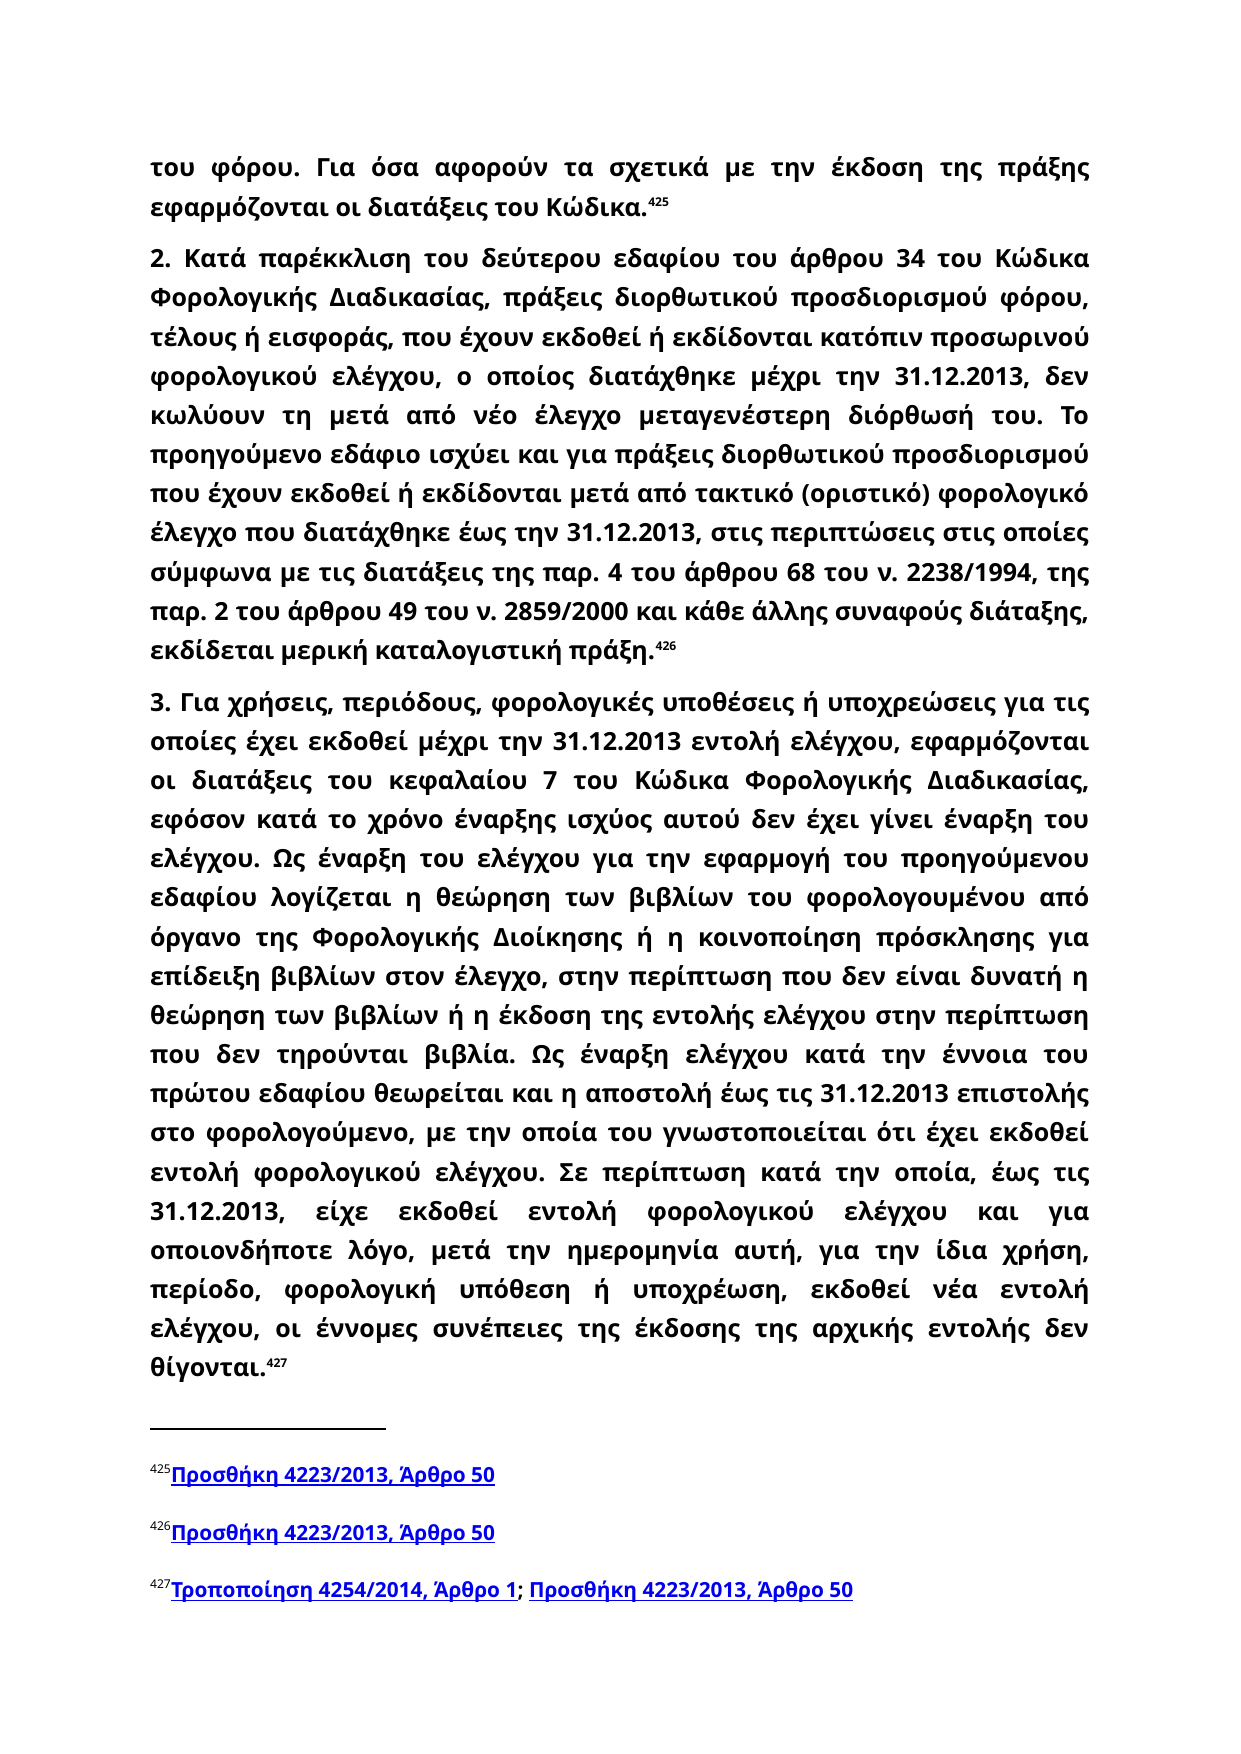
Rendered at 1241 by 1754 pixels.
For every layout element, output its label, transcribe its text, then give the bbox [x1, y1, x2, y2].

text 3. Για χρήσεις, περιόδους, φορολογικές υποθέσεις ή υποχρεώσεις για τις οποίες έχει εκδοθεί μέχρι την 31.12.2013 εντολή ελέγχου, εφαρμόζονται οι διατάξεις του κεφαλαίου 7 του Κώδικα Φορολογικής Διαδικασίας, εφόσον κατά το χρόνο έναρξης ισχύος αυτού δεν έχει γίνει έναρξη του ελέγχου. Ως έναρξη του ελέγχου για την εφαρμογή του προηγούμενου εδαφίου λογίζεται η θεώρηση των βιβλίων του φορολογουμένου από όργανο της Φορολογικής Διοίκησης ή η κοινοποίηση πρόσκλησης για επίδειξη βιβλίων στον έλεγχο, στην περίπτωση που δεν είναι δυνατή η θεώρηση των βιβλίων ή η έκδοση της εντολής ελέγχου στην περίπτωση που δεν τηρούνται βιβλία. Ως έναρξη ελέγχου κατά την έννοια του πρώτου εδαφίου θεωρείται και η αποστολή έως τις 31.12.2013 επιστολής στο φορολογούμενο, με την οποία του γνωστοποιείται ότι έχει εκδοθεί εντολή φορολογικού ελέγχου. Σε περίπτωση κατά την οποία, έως τις 31.12.2013, είχε εκδοθεί εντολή φορολογικού ελέγχου και για οποιονδήποτε λόγο, μετά την ημερομηνία αυτή, για την ίδια χρήση, περίοδο, φορολογική υπόθεση ή υποχρέωση, εκδοθεί νέα εντολή ελέγχου, οι έννομες συνέπειες της έκδοσης της αρχικής εντολής δεν θίγονται. [150, 684, 1090, 1384]
text 2. Κατά παρέκκλιση του δεύτερου εδαφίου του άρθρου 34 του Κώδικα Φορολογικής Διαδικασίας, πράξεις διορθωτικού προσδιορισμού φόρου, τέλους ή εισφοράς, που έχουν εκδοθεί ή εκδίδονται κατόπιν προσωρινού φορολογικού ελέγχου, ο οποίος διατάχθηκε μέχρι την 31.12.2013, δεν κωλύουν τη μετά από νέο έλεγχο μεταγενέστερη διόρθωσή του. Το προηγούμενο εδάφιο ισχύει και για πράξεις διορθωτικού προσδιορισμού που έχουν εκδοθεί ή εκδίδονται μετά από τακτικό (οριστικό) φορολογικό έλεγχο που διατάχθηκε έως την 31.12.2013, στις περιπτώσεις στις οποίες σύμφωνα με τις διατάξεις της παρ. 4 του άρθρου 68 του ν. 2238/1994, της παρ. 2 του άρθρου 49 του ν. 2859/2000 και κάθε άλλης συναφούς διάταξης, εκδίδεται μερική καταλογιστική πράξη. [150, 241, 1090, 667]
text Προσθήκη 4223/2013, Άρθρο 50 [150, 1518, 1090, 1546]
text Τροποποίηση 4254/2014, Άρθρο 1; Προσθήκη 4223/2013, Άρθρο 50 [150, 1576, 1090, 1604]
text του φόρου. Για όσα αφορούν τα σχετικά με την έκδοση της πράξης εφαρμόζονται οι διατάξεις του Κώδικα. [150, 150, 1090, 223]
text Προσθήκη 4223/2013, Άρθρο 50 [150, 1460, 1090, 1489]
